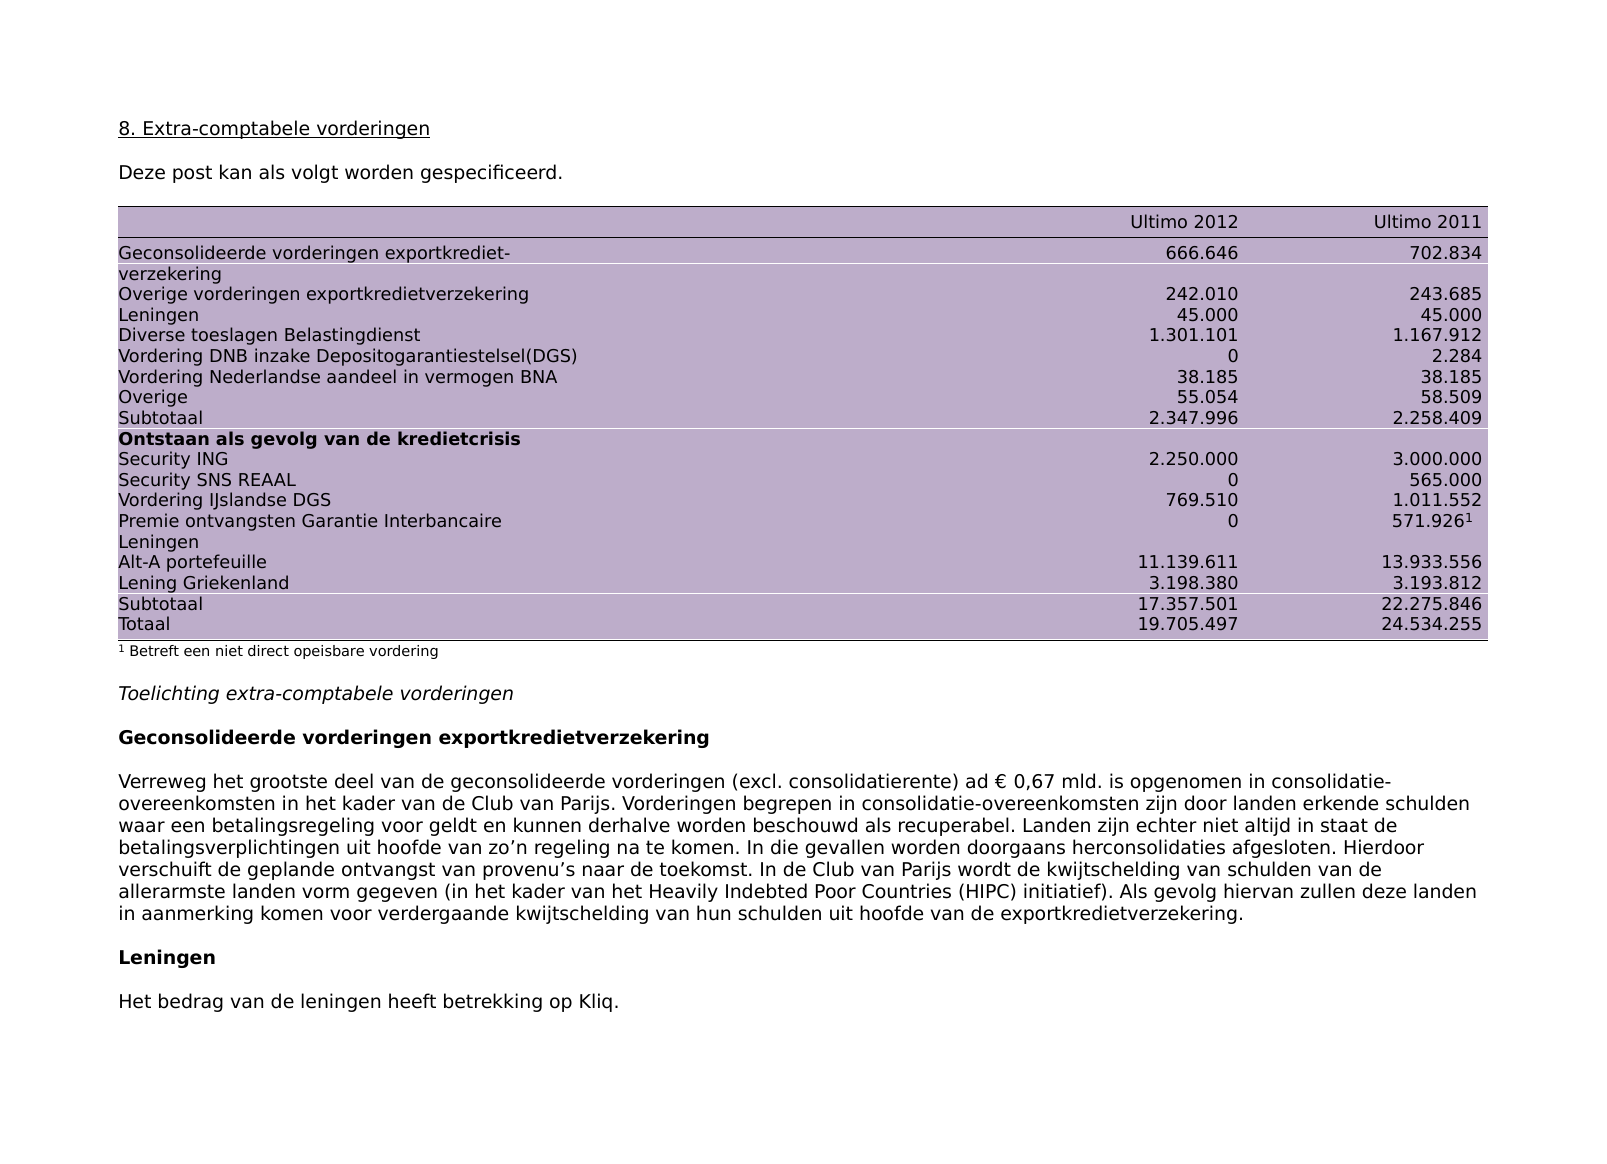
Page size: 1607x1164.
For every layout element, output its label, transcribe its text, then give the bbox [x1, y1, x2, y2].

table_cell 38.185 [1001, 367, 1244, 387]
table_cell Leningen [118, 532, 1001, 552]
table_cell Security SNS REAAL [118, 470, 1001, 490]
table_cell 1.011.552 [1245, 490, 1488, 511]
table_cell 22.275.846 [1245, 594, 1488, 614]
table_cell Premie ontvangsten Garantie Interbancaire [118, 511, 1001, 532]
table_cell [1001, 264, 1244, 284]
table_cell Ontstaan als gevolg van de kredietcrisis [118, 429, 1001, 449]
table_cell 3.198.380 [1001, 573, 1244, 593]
text Deze post kan als volgt worden gespecificeerd. [118, 162, 1488, 184]
table_cell Leningen [118, 305, 1001, 325]
table_cell Security ING [118, 449, 1001, 470]
table_cell [1245, 532, 1488, 552]
table_header Ultimo 2012 [1001, 207, 1244, 237]
table_cell 2.258.409 [1245, 408, 1488, 428]
table_cell [1245, 429, 1488, 449]
table_cell 19.705.497 [1001, 614, 1244, 639]
table_cell verzekering [118, 264, 1001, 284]
table_cell 1 Betreft een niet direct opeisbare vordering [118, 641, 1488, 660]
table_cell 45.000 [1001, 305, 1244, 325]
table_header Ultimo 2011 [1245, 207, 1488, 237]
table_cell 1.167.912 [1245, 325, 1488, 346]
table_cell 3.000.000 [1245, 449, 1488, 470]
subtitle Geconsolideerde vorderingen exportkredietverzekering [118, 727, 1488, 749]
table_cell 2.347.996 [1001, 408, 1244, 428]
table_cell [1245, 264, 1488, 284]
table_cell Overige [118, 387, 1001, 408]
table_cell 243.685 [1245, 284, 1488, 305]
table_cell Vordering Nederlandse aandeel in vermogen BNA [118, 367, 1001, 387]
table_cell 45.000 [1245, 305, 1488, 325]
table_cell 1.301.101 [1001, 325, 1244, 346]
text Het bedrag van de leningen heeft betrekking op Kliq. [118, 991, 1488, 1013]
subtitle Leningen [118, 947, 1488, 969]
table_cell 13.933.556 [1245, 552, 1488, 573]
subtitle Toelichting extra-comptabele vorderingen [118, 682, 1488, 704]
table_cell 2.284 [1245, 346, 1488, 367]
table_cell 242.010 [1001, 284, 1244, 305]
table_cell Geconsolideerde vorderingen exportkrediet- [118, 238, 1001, 263]
table_cell 3.193.812 [1245, 573, 1488, 593]
table_cell Vordering DNB inzake Depositogarantiestelsel(DGS) [118, 346, 1001, 367]
table_cell 565.000 [1245, 470, 1488, 490]
table_cell 2.250.000 [1001, 449, 1244, 470]
table_cell 0 [1001, 511, 1244, 532]
table_cell [1001, 532, 1244, 552]
table_cell Diverse toeslagen Belastingdienst [118, 325, 1001, 346]
table_cell 0 [1001, 346, 1244, 367]
table_header [118, 207, 1001, 237]
table_cell 702.834 [1245, 238, 1488, 263]
table_cell Overige vorderingen exportkredietverzekering [118, 284, 1001, 305]
table_cell 11.139.611 [1001, 552, 1244, 573]
table_cell 0 [1001, 470, 1244, 490]
text Verreweg het grootste deel van de geconsolideerde vorderingen (excl. consolidatierente) ad € 0,67 mld. is opgenomen in consolidatie-overeenkomsten in het kader van de Club van Parijs. Vorderingen begrepen in consolidatie-overeenkomsten zijn door landen erkende schulden waar een betalingsregeling voor geldt en kunnen derhalve worden beschouwd als recuperabel. Landen zijn echter niet altijd in staat de betalingsverplichtingen uit hoofde van zo’n regeling na te komen. In die gevallen worden doorgaans herconsolidaties afgesloten. Hierdoor verschuift de geplande ontvangst van provenu’s naar de toekomst. In de Club van Parijs wordt de kwijtschelding van schulden van de allerarmste landen vorm gegeven (in het kader van het Heavily Indebted Poor Countries (HIPC) initiatief). Als gevolg hiervan zullen deze landen in aanmerking komen voor verdergaande kwijtschelding van hun schulden uit hoofde van de exportkredietverzekering. [118, 771, 1488, 925]
table_cell Subtotaal [118, 594, 1001, 614]
table_cell 17.357.501 [1001, 594, 1244, 614]
table_cell [1001, 429, 1244, 449]
table_cell Subtotaal [118, 408, 1001, 428]
table_cell Vordering IJslandse DGS [118, 490, 1001, 511]
table_cell 24.534.255 [1245, 614, 1488, 639]
table_cell Totaal [118, 614, 1001, 639]
table_cell Alt-A portefeuille [118, 552, 1001, 573]
table_cell 58.509 [1245, 387, 1488, 408]
table_cell 571.9261 [1245, 511, 1488, 532]
table_cell 38.185 [1245, 367, 1488, 387]
table_cell 666.646 [1001, 238, 1244, 263]
table_cell 769.510 [1001, 490, 1244, 511]
subtitle 8. Extra-comptabele vorderingen [118, 118, 1488, 140]
table_cell 55.054 [1001, 387, 1244, 408]
table_cell Lening Griekenland [118, 573, 1001, 593]
